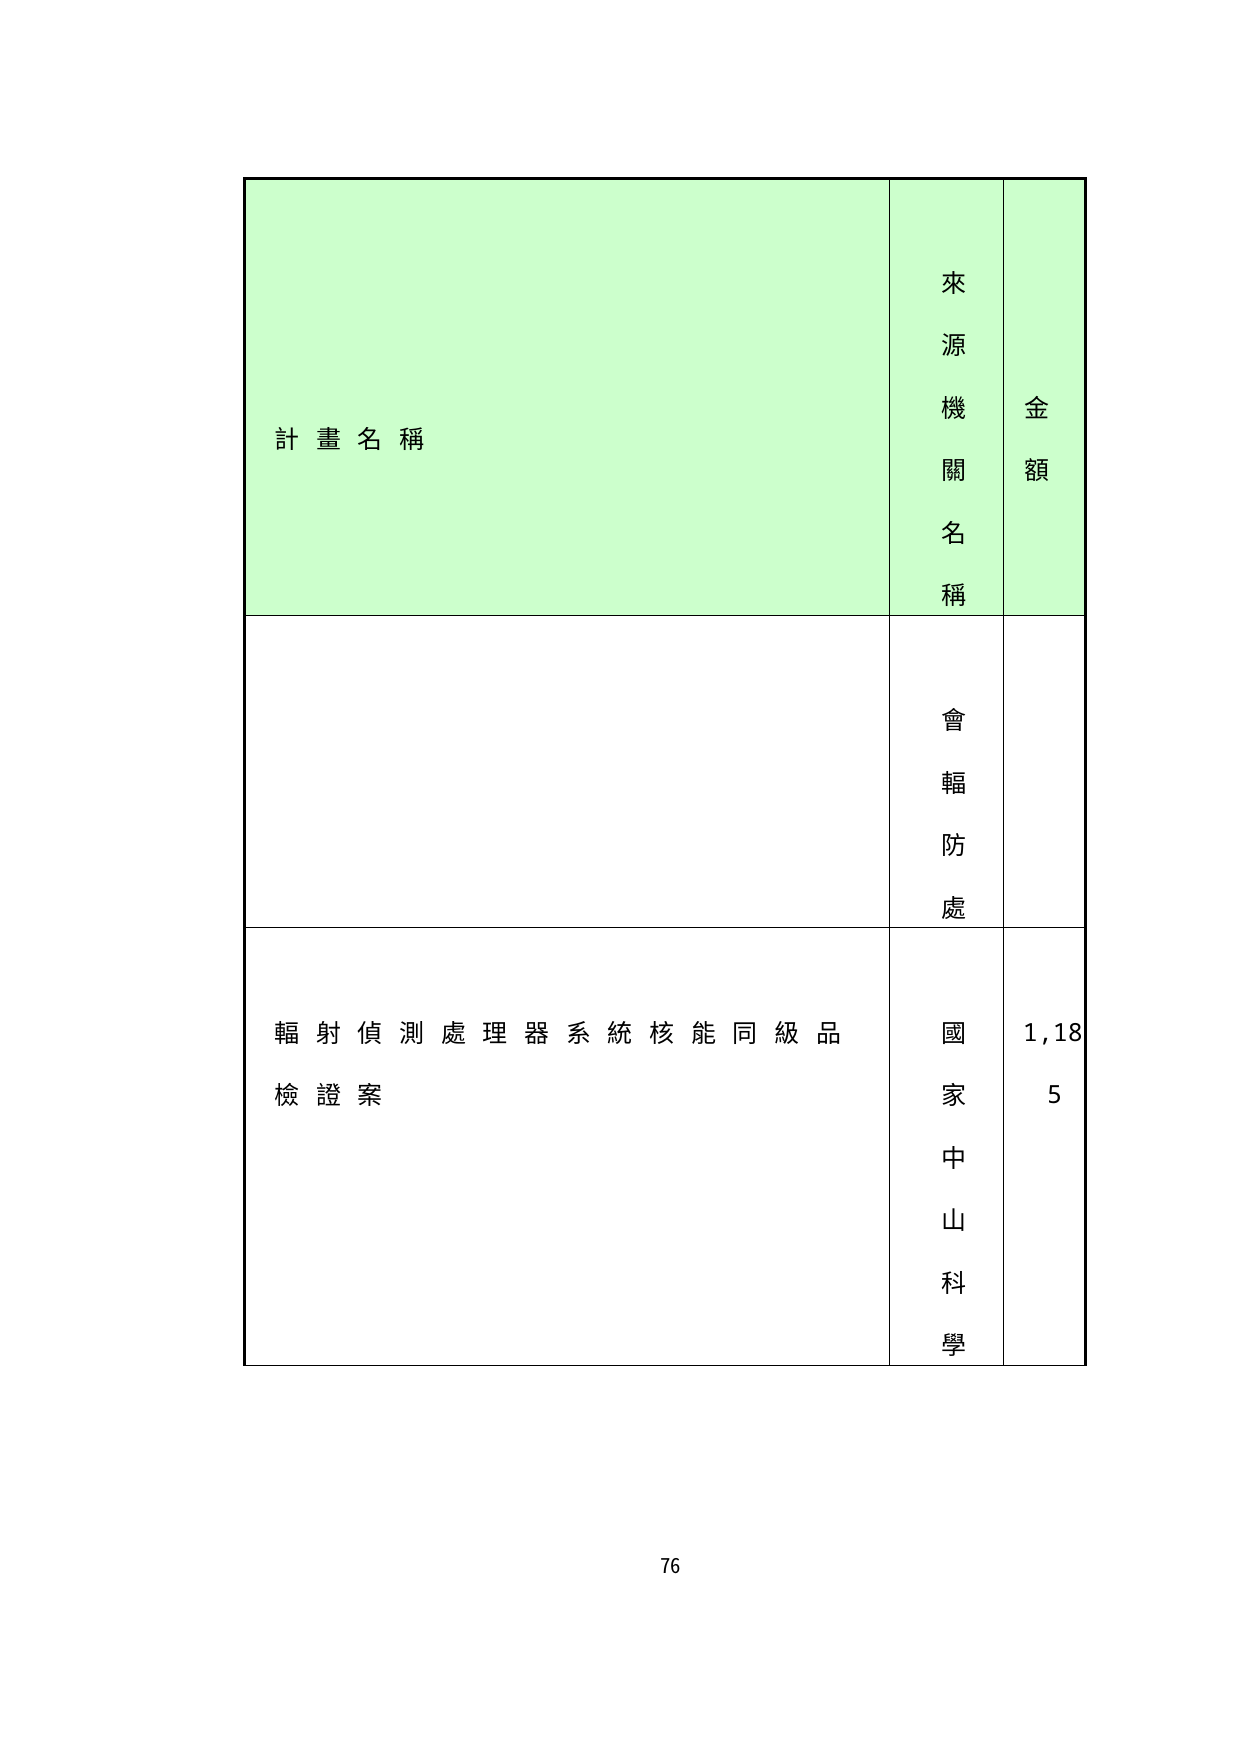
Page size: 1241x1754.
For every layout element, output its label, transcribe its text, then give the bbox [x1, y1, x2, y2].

table_cell 國家中山科學 [890, 928, 1003, 1365]
table_cell 會 輻防處 [890, 616, 1003, 927]
table_header 計畫名稱 [246, 180, 889, 615]
table_cell 1,185 [1004, 928, 1084, 1365]
table_header 來源機關名稱 [890, 180, 1003, 615]
table_cell [246, 616, 889, 927]
table_cell 輻射偵測處理器系統核能同級品檢證案 [246, 928, 889, 1365]
table_header 金額 [1004, 180, 1084, 615]
table_cell [1004, 616, 1084, 927]
